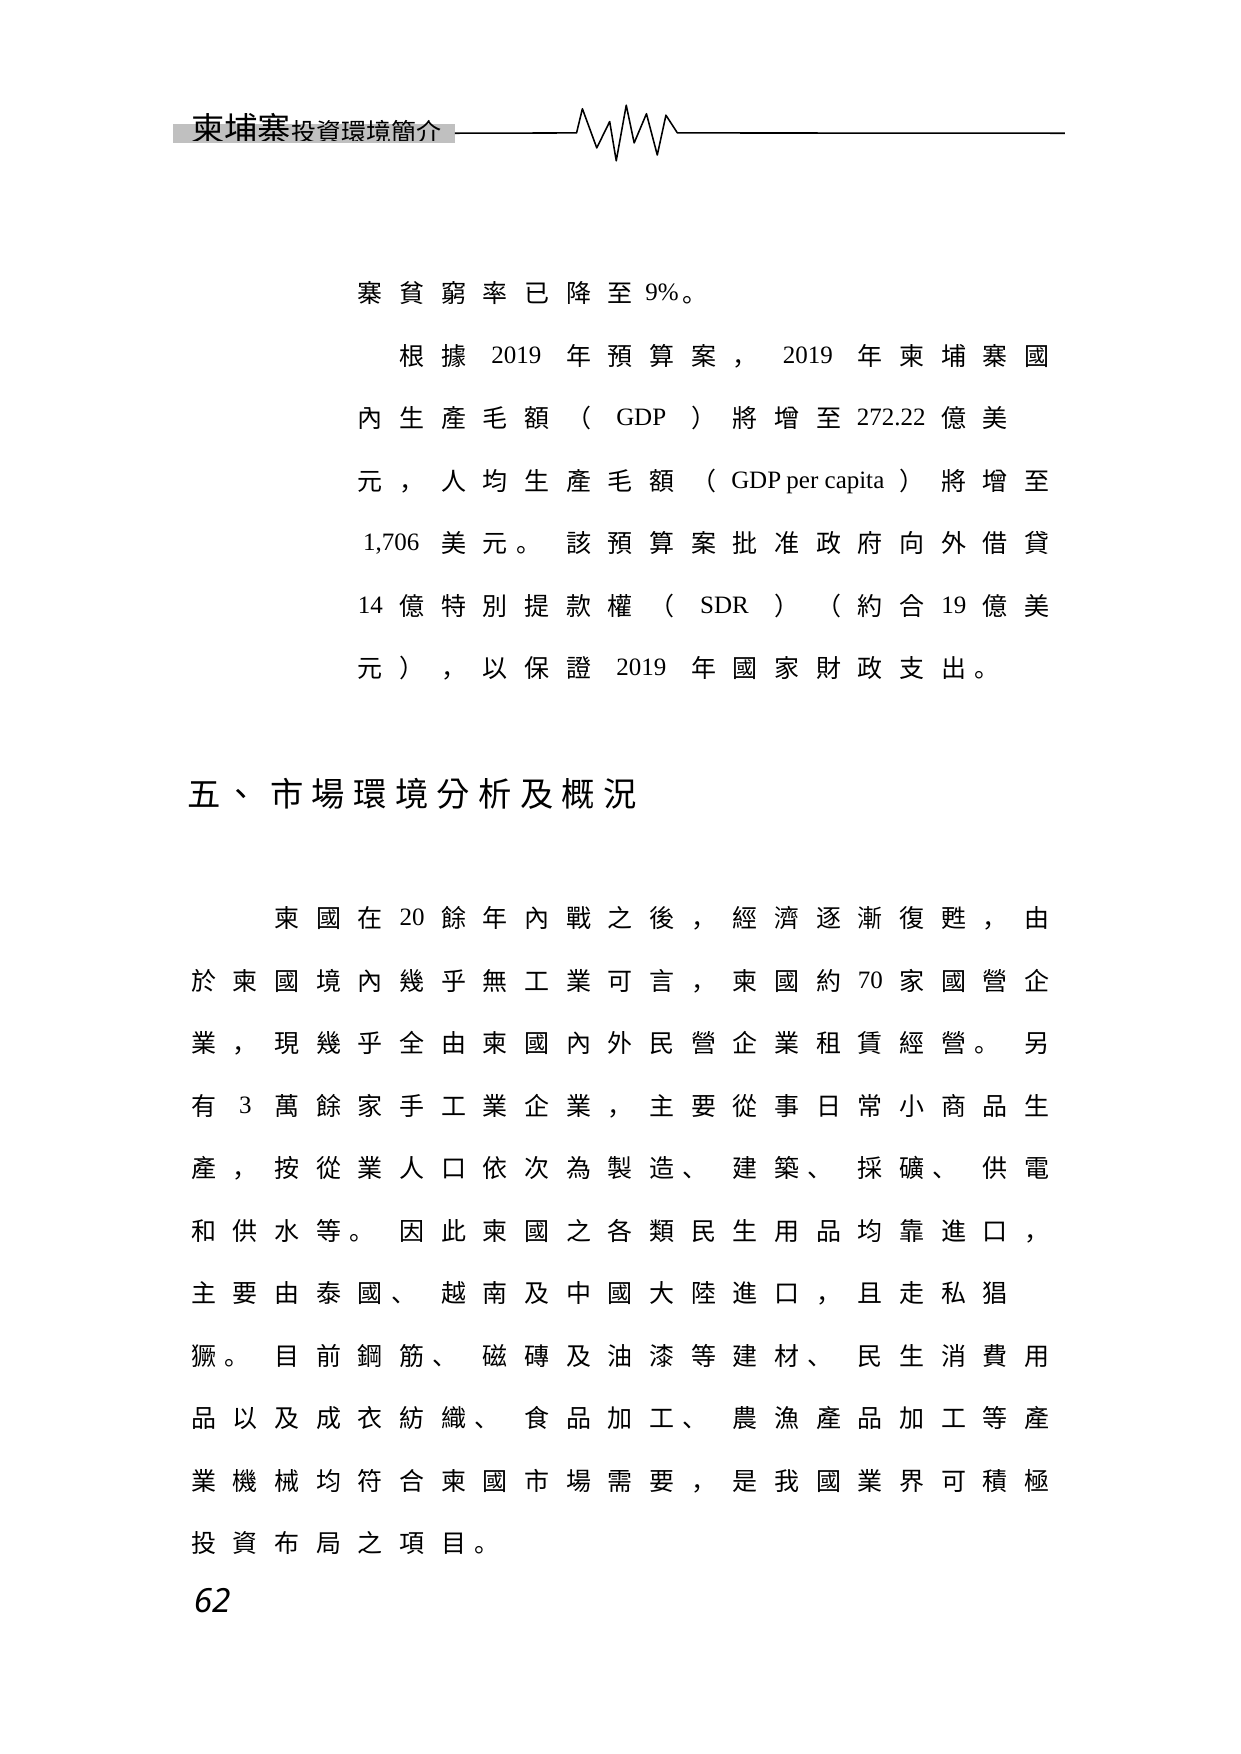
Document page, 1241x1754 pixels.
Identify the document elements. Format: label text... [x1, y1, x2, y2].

text 五、市場環境分析及概況 [183, 750, 1058, 813]
text 柬國在20餘年內戰之後，經濟逐漸復甦，由於柬國境內幾乎無工業可言，柬國約70家國營企業，現幾乎全由柬國內外民營企業租賃經營。另有3萬餘家手工業企業，主要從事日常小商品生產，按從業人口依次為製造、建築、採礦、供電和供水等。因此柬國之各類民生用品均靠進口，主要由泰國、越南及中國大陸進口，且走私猖獗。目前鋼筋、磁磚及油漆等建材、民生消費用品以及成衣紡織、食品加工、農漁產品加工等產業機械均符合柬國市場需要，是我國業界可積極投資布局之項目。 [183, 875, 1058, 1563]
text 寨貧窮率已降至9%。 [330, 250, 1058, 313]
text 根據2019年預算案，2019年柬埔寨國內生產毛額（GDP）將增至272.22億美元，人均生產毛額（GDP per capita）將增至1,706美元。該預算案批准政府向外借貸14億特別提款權（SDR）（約合19億美元），以保證2019年國家財政支出。 [330, 313, 1058, 688]
